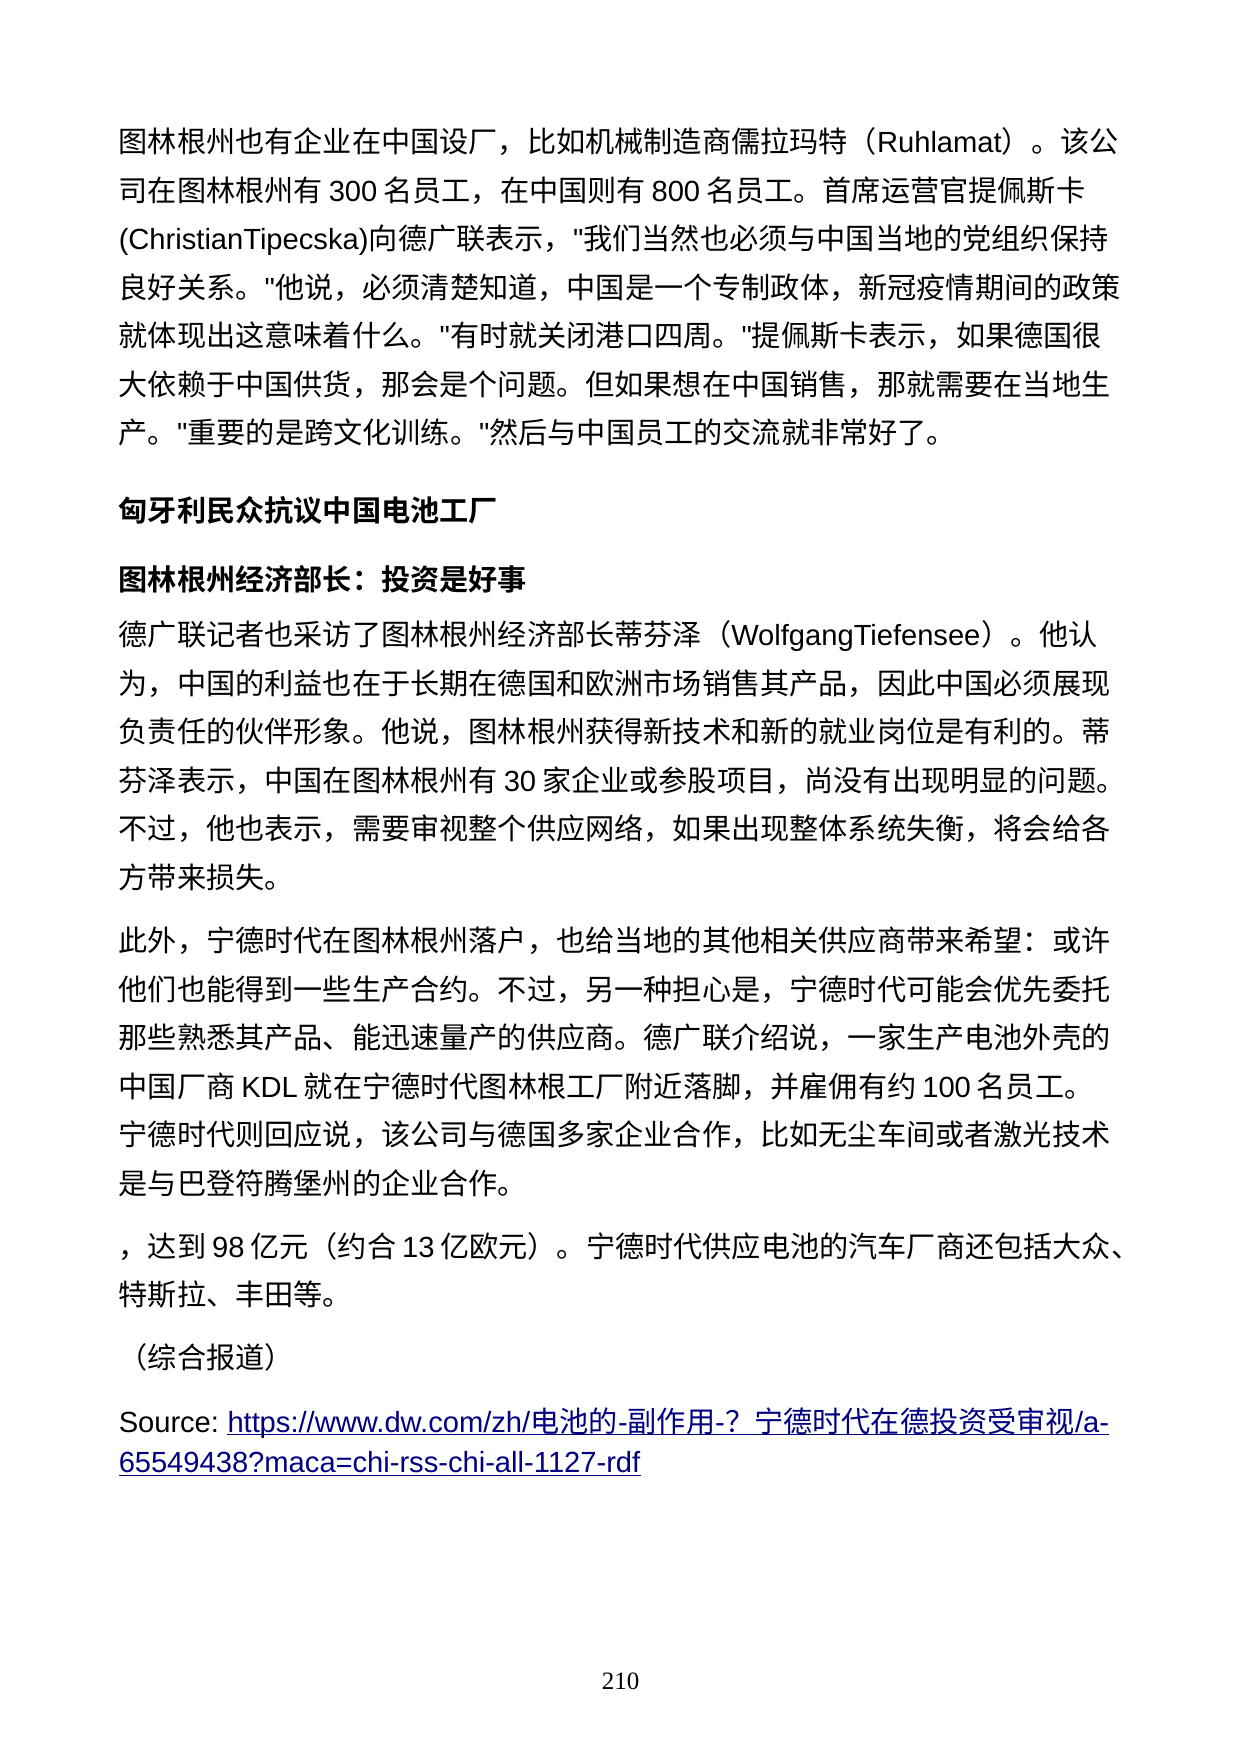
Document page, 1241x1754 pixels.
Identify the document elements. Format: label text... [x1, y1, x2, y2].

text 图林根州也有企业在中国设厂，比如机械制造商儒拉玛特（Ruhlamat）。该公司在图林根州有300名员工，在中国则有800名员工。首席运营官提佩斯卡(ChristianTipecska)向德广联表示，"我们当然也必须与中国当地的党组织保持良好关系。"他说，必须清楚知道，中国是一个专制政体，新冠疫情期间的政策就体现出这意味着什么。"有时就关闭港口四周。"提佩斯卡表示，如果德国很大依赖于中国供货，那会是个问题。但如果想在中国销售，那就需要在当地生产。"重要的是跨文化训练。"然后与中国员工的交流就非常好了。 [118, 118, 1122, 452]
text 德广联记者也采访了图林根州经济部长蒂芬泽（WolfgangTiefensee）。他认为，中国的利益也在于长期在德国和欧洲市场销售其产品，因此中国必须展现负责任的伙伴形象。他说，图林根州获得新技术和新的就业岗位是有利的。蒂芬泽表示，中国在图林根州有30家企业或参股项目，尚没有出现明显的问题。不过，他也表示，需要审视整个供应网络，如果出现整体系统失衡，将会给各方带来损失。 [118, 612, 1122, 897]
text Source: https://www.dw.com/zh/电池的-副作用-？宁德时代在德投资受审视/a-65549438?maca=chi-rss-chi-all-1127-rdf [118, 1398, 1122, 1479]
subtitle 图林根州经济部长：投资是好事 [118, 557, 1122, 599]
text （综合报道） [118, 1335, 1122, 1377]
text ，达到98亿元（约合13亿欧元）。宁德时代供应电池的汽车厂商还包括大众、特斯拉、丰田等。 [118, 1223, 1122, 1314]
subtitle 匈牙利民众抗议中国电池工厂 [118, 487, 1122, 530]
text 此外，宁德时代在图林根州落户，也给当地的其他相关供应商带来希望：或许他们也能得到一些生产合约。不过，另一种担心是，宁德时代可能会优先委托那些熟悉其产品、能迅速量产的供应商。德广联介绍说，一家生产电池外壳的中国厂商KDL就在宁德时代图林根工厂附近落脚，并雇佣有约100名员工。宁德时代则回应说，该公司与德国多家企业合作，比如无尘车间或者激光技术是与巴登符腾堡州的企业合作。 [118, 917, 1122, 1202]
